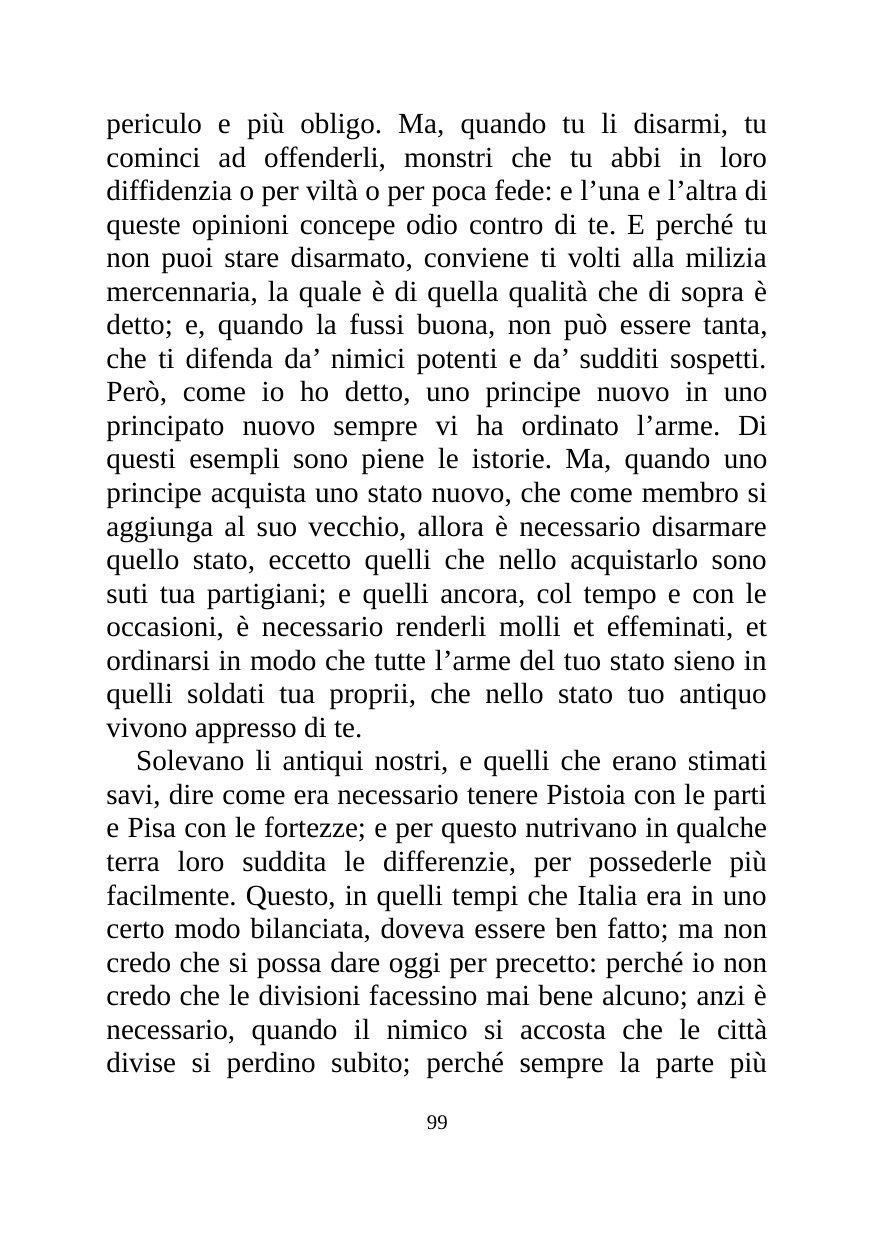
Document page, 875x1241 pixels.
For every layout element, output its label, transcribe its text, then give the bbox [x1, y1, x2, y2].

text Solevano li antiqui nostri, e quelli che erano stimati savi, dire come era necessario tenere Pistoia con le parti e Pisa con le fortezze; e per questo nutrivano in qualche terra loro suddita le differenzie, per possederle più facilmente. Questo, in quelli tempi che Italia era in uno certo modo bilanciata, doveva essere ben fatto; ma non credo che si possa dare oggi per precetto: perché io non credo che le divisioni facessino mai bene alcuno; anzi è necessario, quando il nimico si accosta che le città divise si perdino subito; perché sempre la parte più [106, 743, 768, 1079]
text periculo e più obligo. Ma, quando tu li disarmi, tu cominci ad offenderli, monstri che tu abbi in loro diffidenzia o per viltà o per poca fede: e l’una e l’altra di queste opinioni concepe odio contro di te. E perché tu non puoi stare disarmato, conviene ti volti alla milizia mercennaria, la quale è di quella qualità che di sopra è detto; e, quando la fussi buona, non può essere tanta, che ti difenda da’ nimici potenti e da’ sudditi sospetti. Però, come io ho detto, uno principe nuovo in uno principato nuovo sempre vi ha ordinato l’arme. Di questi esempli sono piene le istorie. Ma, quando uno principe acquista uno stato nuovo, che come membro si aggiunga al suo vecchio, allora è necessario disarmare quello stato, eccetto quelli che nello acquistarlo sono suti tua partigiani; e quelli ancora, col tempo e con le occasioni, è necessario renderli molli et effeminati, et ordinarsi in modo che tutte l’arme del tuo stato sieno in quelli soldati tua proprii, che nello stato tuo antiquo vivono appresso di te. [106, 106, 768, 743]
